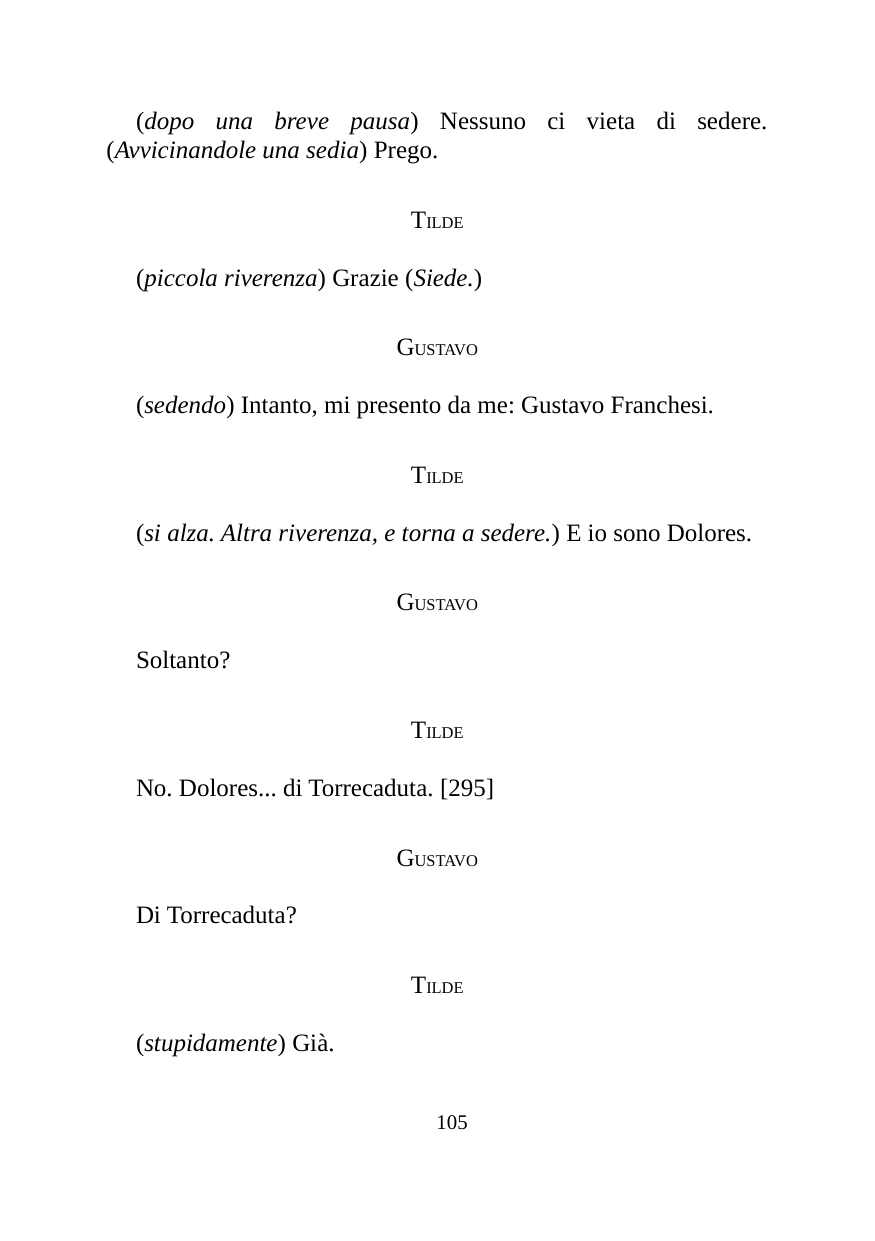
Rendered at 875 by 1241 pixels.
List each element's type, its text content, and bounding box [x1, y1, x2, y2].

text Tilde [106, 460, 768, 489]
text No. Dolores... di Torrecaduta. [295] [106, 773, 768, 802]
text Gustavo [106, 587, 768, 616]
text (piccola riverenza) Grazie (Siede.) [106, 263, 768, 291]
text Soltanto? [106, 645, 768, 674]
text Tilde [106, 970, 768, 999]
text Gustavo [106, 332, 768, 361]
text (stupidamente) Già. [106, 1028, 768, 1057]
text Tilde [106, 205, 768, 233]
text (sedendo) Intanto, mi presento da me: Gustavo Franchesi. [106, 390, 768, 419]
text (dopo una breve pausa) Nessuno ci vieta di sedere. (Avvicinandole una sedia) Prego. [106, 106, 768, 164]
text (si alza. Altra riverenza, e torna a sedere.) E io sono Dolores. [106, 518, 768, 547]
text Gustavo [106, 843, 768, 871]
text Di Torrecaduta? [106, 901, 768, 929]
text Tilde [106, 715, 768, 744]
